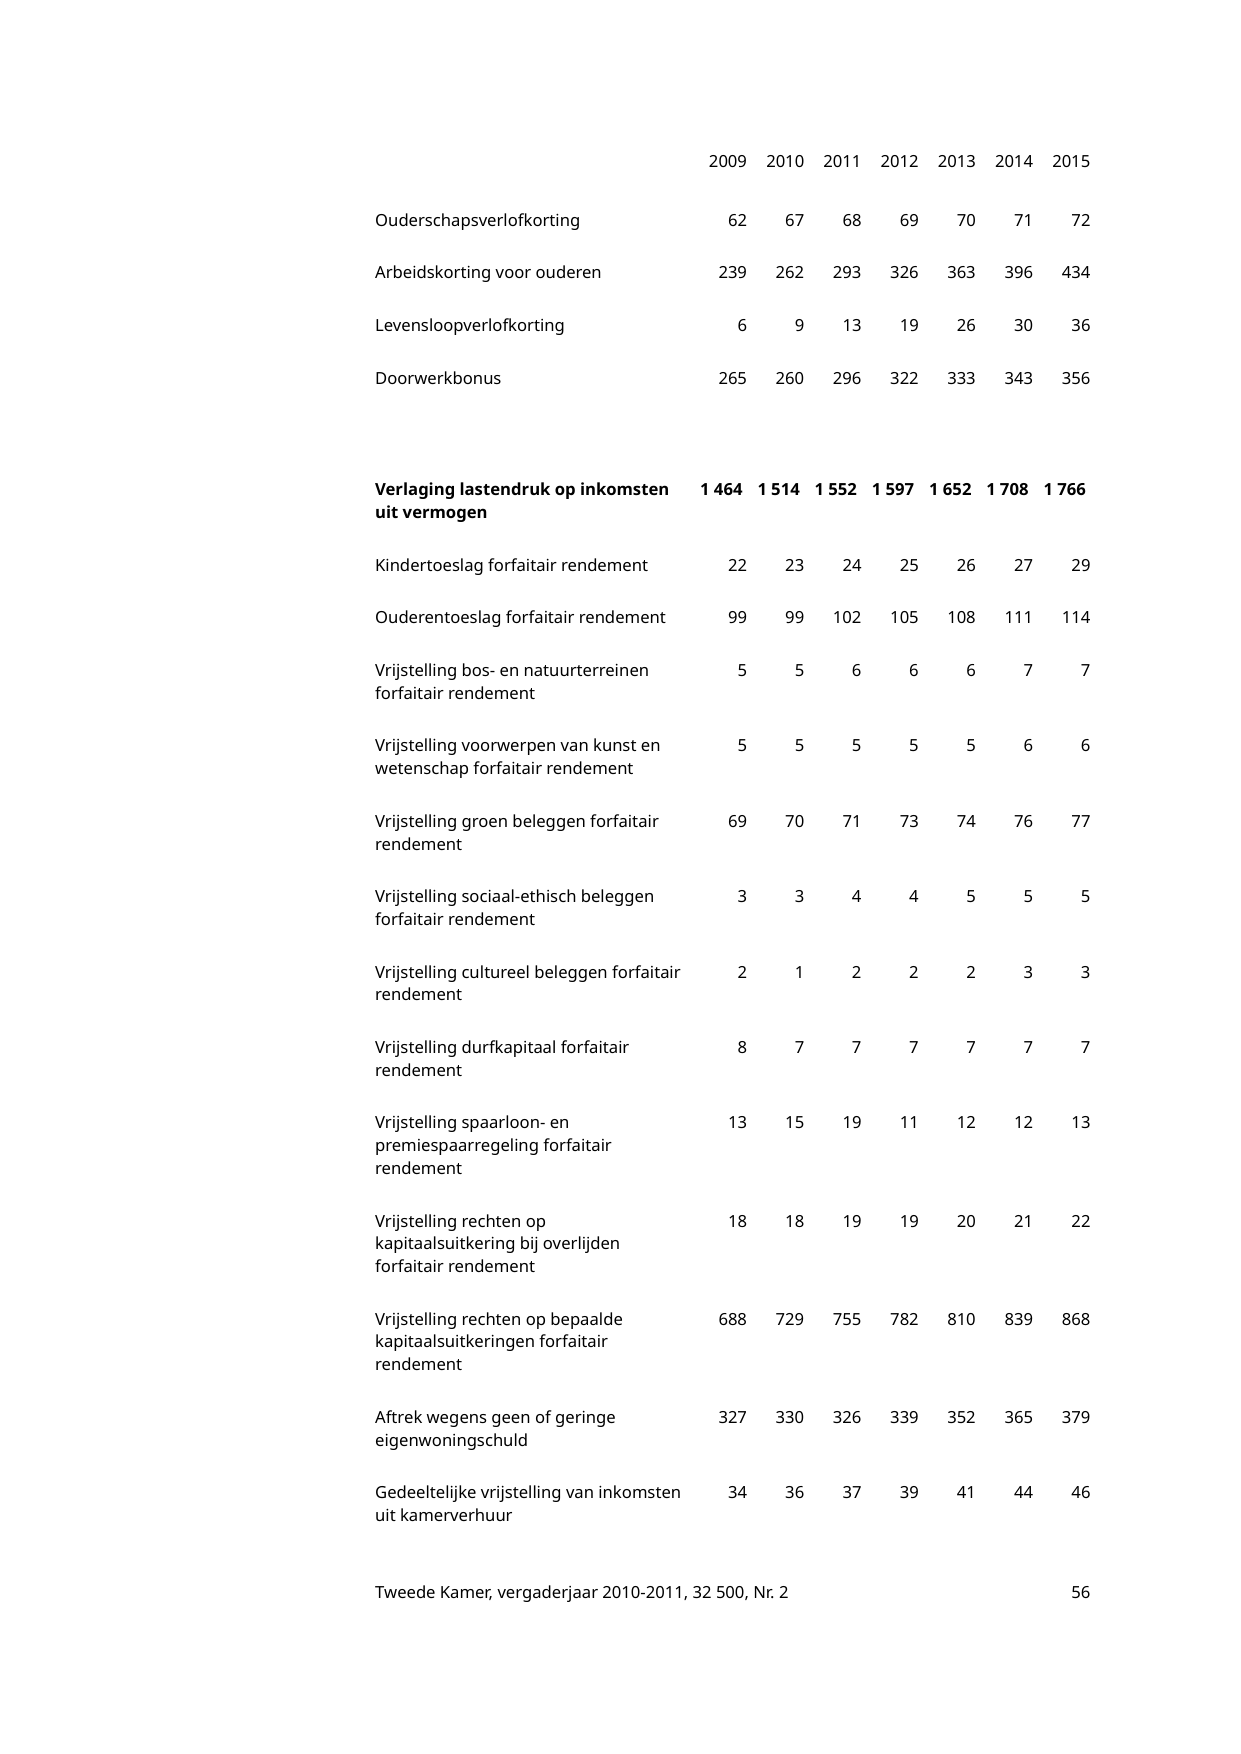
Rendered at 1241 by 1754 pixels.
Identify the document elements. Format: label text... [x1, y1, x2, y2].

table_cell 343 [976, 367, 1033, 419]
table_cell 29 [1033, 553, 1090, 606]
table_cell 4 [861, 885, 918, 960]
table_cell 7 [976, 1036, 1033, 1111]
table_cell 21 [976, 1209, 1033, 1307]
table_cell [375, 419, 689, 478]
table_cell 810 [919, 1307, 976, 1405]
table_cell [1033, 419, 1090, 478]
table_cell 2 [804, 960, 861, 1036]
table_cell 327 [690, 1405, 747, 1481]
table_cell 34 [690, 1481, 747, 1556]
table_cell 1 514 [747, 478, 804, 553]
table_cell 5 [976, 885, 1033, 960]
table_cell 5 [690, 734, 747, 809]
table_cell 26 [919, 553, 976, 606]
table_cell Vrijstelling rechten op bepaalde kapitaalsuitkeringen forfaitair rendement [375, 1307, 689, 1405]
table_cell 22 [1033, 1209, 1090, 1307]
table_cell 69 [861, 209, 918, 261]
table_cell 3 [747, 885, 804, 960]
table_cell 6 [690, 314, 747, 367]
table_cell 72 [1033, 209, 1090, 261]
table_cell 7 [919, 1036, 976, 1111]
table_cell 13 [690, 1111, 747, 1209]
table_cell [804, 419, 861, 478]
table_cell Vrijstelling spaarloon- en premiespaarregeling forfaitair rendement [375, 1111, 689, 1209]
table_cell 434 [1033, 261, 1090, 314]
table_cell Ouderschapsverlofkorting [375, 209, 689, 261]
table_cell 5 [919, 885, 976, 960]
table_cell 19 [804, 1111, 861, 1209]
table_cell 396 [976, 261, 1033, 314]
table_cell 62 [690, 209, 747, 261]
table_cell 365 [976, 1405, 1033, 1481]
table_cell 37 [804, 1481, 861, 1556]
table_cell 363 [919, 261, 976, 314]
table_cell 76 [976, 809, 1033, 885]
table_cell 293 [804, 261, 861, 314]
table_cell 70 [747, 809, 804, 885]
table_cell 67 [747, 209, 804, 261]
table_cell 782 [861, 1307, 918, 1405]
table_cell 1 652 [919, 478, 976, 553]
table_cell 2 [919, 960, 976, 1036]
table_cell [919, 419, 976, 478]
table_cell 339 [861, 1405, 918, 1481]
table_cell 7 [804, 1036, 861, 1111]
table_cell 15 [747, 1111, 804, 1209]
table_cell 25 [861, 553, 918, 606]
table_cell 36 [747, 1481, 804, 1556]
table_cell 326 [861, 261, 918, 314]
table_cell Vrijstelling durfkapitaal forfaitair rendement [375, 1036, 689, 1111]
table_cell 868 [1033, 1307, 1090, 1405]
table_cell 12 [919, 1111, 976, 1209]
table_cell 6 [804, 659, 861, 734]
table_cell 333 [919, 367, 976, 419]
table_cell 24 [804, 553, 861, 606]
table_cell 322 [861, 367, 918, 419]
table_cell Kindertoeslag forfaitair rendement [375, 553, 689, 606]
table_cell 7 [1033, 1036, 1090, 1111]
table_cell 1 464 [690, 478, 747, 553]
table_cell 7 [861, 1036, 918, 1111]
table_cell 1 [747, 960, 804, 1036]
table_cell 5 [747, 734, 804, 809]
table_header [375, 150, 689, 208]
table_cell 19 [861, 314, 918, 367]
table_cell 69 [690, 809, 747, 885]
table_cell Vrijstelling cultureel beleggen forfaitair rendement [375, 960, 689, 1036]
table_cell 1 708 [976, 478, 1033, 553]
table_cell Ouderentoeslag forfaitair rendement [375, 606, 689, 658]
table_cell 7 [976, 659, 1033, 734]
table_cell 23 [747, 553, 804, 606]
table_cell 5 [690, 659, 747, 734]
table_cell [747, 419, 804, 478]
table_cell 6 [1033, 734, 1090, 809]
table_cell Vrijstelling bos- en natuurterreinen forfaitair rendement [375, 659, 689, 734]
table_cell Arbeidskorting voor ouderen [375, 261, 689, 314]
table_cell 755 [804, 1307, 861, 1405]
table_cell 74 [919, 809, 976, 885]
table_cell 19 [861, 1209, 918, 1307]
table_cell Vrijstelling rechten op kapitaalsuitkering bij overlijden forfaitair rendement [375, 1209, 689, 1307]
table_header 2012 [861, 150, 918, 208]
table_cell 9 [747, 314, 804, 367]
table_cell 2 [690, 960, 747, 1036]
table_header 2010 [747, 150, 804, 208]
table_cell 296 [804, 367, 861, 419]
table_cell 41 [919, 1481, 976, 1556]
table_cell 71 [976, 209, 1033, 261]
table_cell Verlaging lastendruk op inkomsten uit vermogen [375, 478, 689, 553]
table_cell 688 [690, 1307, 747, 1405]
table_cell 36 [1033, 314, 1090, 367]
table_cell 99 [747, 606, 804, 658]
table_cell Levensloopverlofkorting [375, 314, 689, 367]
table_cell 7 [747, 1036, 804, 1111]
table_cell 1 552 [804, 478, 861, 553]
table_cell Aftrek wegens geen of geringe eigenwoningschuld [375, 1405, 689, 1481]
table_cell 71 [804, 809, 861, 885]
table_cell 326 [804, 1405, 861, 1481]
table_cell 7 [1033, 659, 1090, 734]
table_cell 44 [976, 1481, 1033, 1556]
table_cell 27 [976, 553, 1033, 606]
table_cell 239 [690, 261, 747, 314]
table_header 2011 [804, 150, 861, 208]
table_cell 262 [747, 261, 804, 314]
table_cell 5 [1033, 885, 1090, 960]
table_cell Gedeeltelijke vrijstelling van inkomsten uit kamerverhuur [375, 1481, 689, 1556]
table_cell 2 [861, 960, 918, 1036]
table_cell 13 [804, 314, 861, 367]
table_cell [690, 419, 747, 478]
table_cell 5 [747, 659, 804, 734]
table_header 2009 [690, 150, 747, 208]
table_cell [976, 419, 1033, 478]
table_cell 729 [747, 1307, 804, 1405]
table_cell 5 [919, 734, 976, 809]
table_cell 13 [1033, 1111, 1090, 1209]
table_cell 22 [690, 553, 747, 606]
table_cell 356 [1033, 367, 1090, 419]
table_cell 73 [861, 809, 918, 885]
table_cell 265 [690, 367, 747, 419]
table_cell 3 [976, 960, 1033, 1036]
table_cell 70 [919, 209, 976, 261]
table_cell 5 [804, 734, 861, 809]
table_cell 5 [861, 734, 918, 809]
table_cell 30 [976, 314, 1033, 367]
table_header 2013 [919, 150, 976, 208]
table_header 2014 [976, 150, 1033, 208]
table_cell 3 [690, 885, 747, 960]
table_cell 8 [690, 1036, 747, 1111]
table_cell 19 [804, 1209, 861, 1307]
table_cell 3 [1033, 960, 1090, 1036]
table_cell 1 766 [1033, 478, 1090, 553]
table_cell 6 [861, 659, 918, 734]
table_cell 330 [747, 1405, 804, 1481]
table_cell 6 [976, 734, 1033, 809]
table_cell 839 [976, 1307, 1033, 1405]
table_cell 68 [804, 209, 861, 261]
table_cell 18 [690, 1209, 747, 1307]
table_cell 46 [1033, 1481, 1090, 1556]
table_cell 77 [1033, 809, 1090, 885]
table_cell Vrijstelling groen beleggen forfaitair rendement [375, 809, 689, 885]
table_cell 6 [919, 659, 976, 734]
table_cell 260 [747, 367, 804, 419]
table_cell Vrijstelling sociaal-ethisch beleggen forfaitair rendement [375, 885, 689, 960]
table_cell Vrijstelling voorwerpen van kunst en wetenschap forfaitair rendement [375, 734, 689, 809]
table_cell 105 [861, 606, 918, 658]
table_cell 114 [1033, 606, 1090, 658]
table_cell 18 [747, 1209, 804, 1307]
table_cell 11 [861, 1111, 918, 1209]
table_cell 12 [976, 1111, 1033, 1209]
table_cell 4 [804, 885, 861, 960]
table_header 2015 [1033, 150, 1090, 208]
table_cell 99 [690, 606, 747, 658]
table_cell 39 [861, 1481, 918, 1556]
table_cell 102 [804, 606, 861, 658]
table_cell [861, 419, 918, 478]
table_cell 352 [919, 1405, 976, 1481]
table_cell 379 [1033, 1405, 1090, 1481]
table_cell 108 [919, 606, 976, 658]
table_cell 1 597 [861, 478, 918, 553]
table_cell 111 [976, 606, 1033, 658]
table_cell Doorwerkbonus [375, 367, 689, 419]
table_cell 26 [919, 314, 976, 367]
table_cell 20 [919, 1209, 976, 1307]
